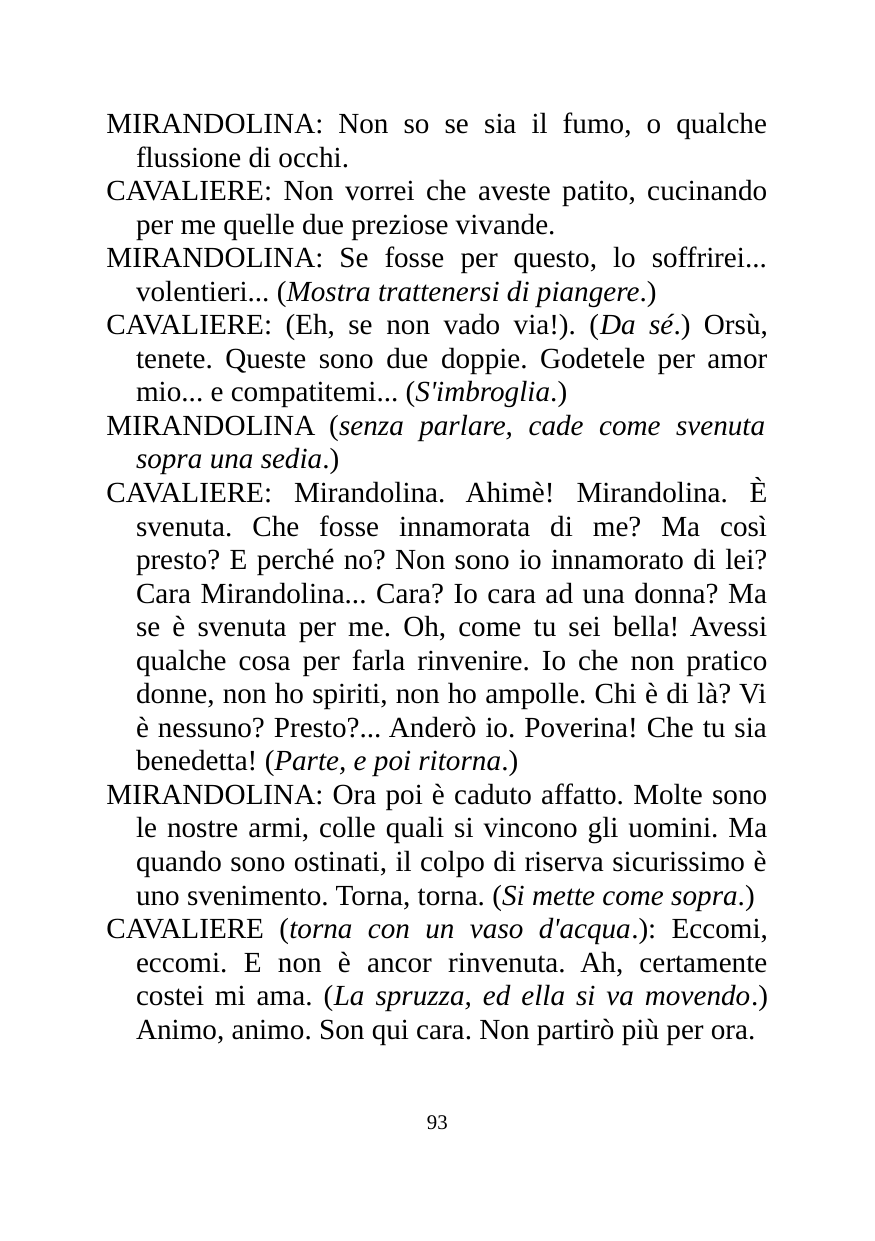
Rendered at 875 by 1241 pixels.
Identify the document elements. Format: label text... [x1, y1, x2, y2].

text CAVALIERE: Non vorrei che aveste patito, cucinando per me quelle due preziose vivande. [106, 173, 768, 240]
text MIRANDOLINA: Non so se sia il fumo, o qualche flussione di occhi. [106, 106, 768, 173]
text MIRANDOLINA: Se fosse per questo, lo soffrirei... volentieri... (Mostra trattenersi di piangere.) [106, 240, 768, 307]
text CAVALIERE: (Eh, se non vado via!). (Da sé.) Orsù, tenete. Queste sono due doppie. Godetele per amor mio... e compatitemi... (S'imbroglia.) [106, 307, 768, 408]
text CAVALIERE (torna con un vaso d'acqua.): Eccomi, eccomi. E non è ancor rinvenuta. Ah, certamente costei mi ama. (La spruzza, ed ella si va movendo.) Animo, animo. Son qui cara. Non partirò più per ora. [106, 911, 768, 1045]
text MIRANDOLINA (senza parlare, cade come svenuta sopra una sedia.) [106, 408, 768, 475]
text CAVALIERE: Mirandolina. Ahimè! Mirandolina. È svenuta. Che fosse innamorata di me? Ma così presto? E perché no? Non sono io innamorato di lei? Cara Mirandolina... Cara? Io cara ad una donna? Ma se è svenuta per me. Oh, come tu sei bella! Avessi qualche cosa per farla rinvenire. Io che non pratico donne, non ho spiriti, non ho ampolle. Chi è di là? Vi è nessuno? Presto?... Anderò io. Poverina! Che tu sia benedetta! (Parte, e poi ritorna.) [106, 475, 768, 777]
text MIRANDOLINA: Ora poi è caduto affatto. Molte sono le nostre armi, colle quali si vincono gli uomini. Ma quando sono ostinati, il colpo di riserva sicurissimo è uno svenimento. Torna, torna. (Si mette come sopra.) [106, 777, 768, 911]
